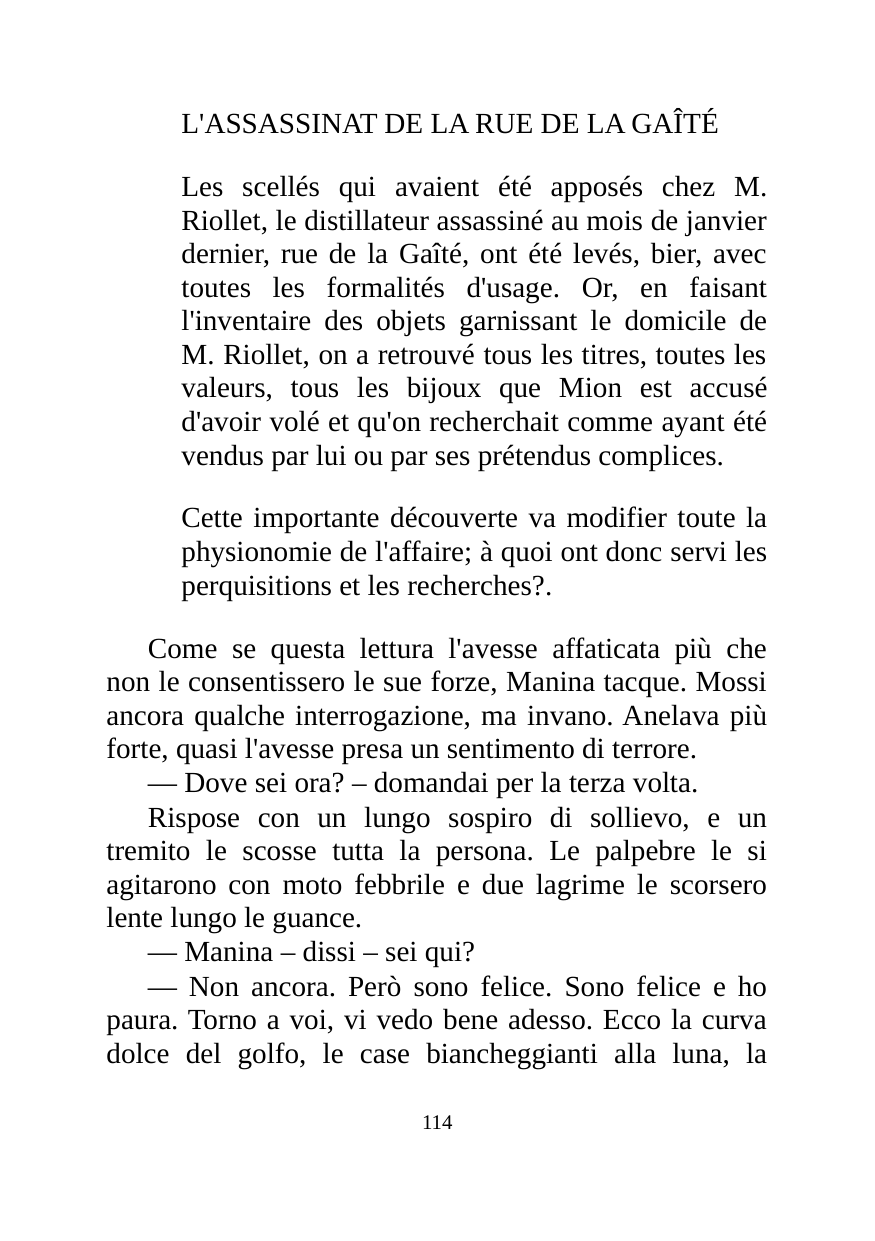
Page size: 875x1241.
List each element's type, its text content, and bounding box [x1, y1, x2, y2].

text Rispose con un lungo sospiro di sollievo, e un tremito le scosse tutta la persona. Le palpebre le si agitarono con moto febbrile e due lagrime le scorsero lente lungo le guance. [106, 800, 768, 934]
text Come se questa lettura l'avesse affaticata più che non le consentissero le sue forze, Manina tacque. Mossi ancora qualche interrogazione, ma invano. Anelava più forte, quasi l'avesse presa un sentimento di terrore. [106, 631, 768, 765]
text — Dove sei ora? – domandai per la terza volta. [106, 766, 768, 799]
text L'ASSASSINAT DE LA RUE DE LA GAÎTÉ [181, 106, 768, 140]
text Cette importante découverte va modifier toute la physionomie de l'affaire; à quoi ont donc servi les perquisitions et les recherches?. [181, 501, 768, 601]
text — Non ancora. Però sono felice. Sono felice e ho paura. Torno a voi, vi vedo bene adesso. Ecco la curva dolce del golfo, le case biancheggianti alla luna, la [106, 969, 768, 1069]
text Les scellés qui avaient été apposés chez M. Riollet, le distillateur assassiné au mois de janvier dernier, rue de la Gaîté, ont été levés, bier, avec toutes les formalités d'usage. Or, en faisant l'inventaire des objets garnissant le domicile de M. Riollet, on a retrouvé tous les titres, toutes les valeurs, tous les bijoux que Mion est accusé d'avoir volé et qu'on recherchait comme ayant été vendus par lui ou par ses prétendus complices. [181, 169, 768, 471]
text — Manina – dissi – sei qui? [106, 934, 768, 968]
